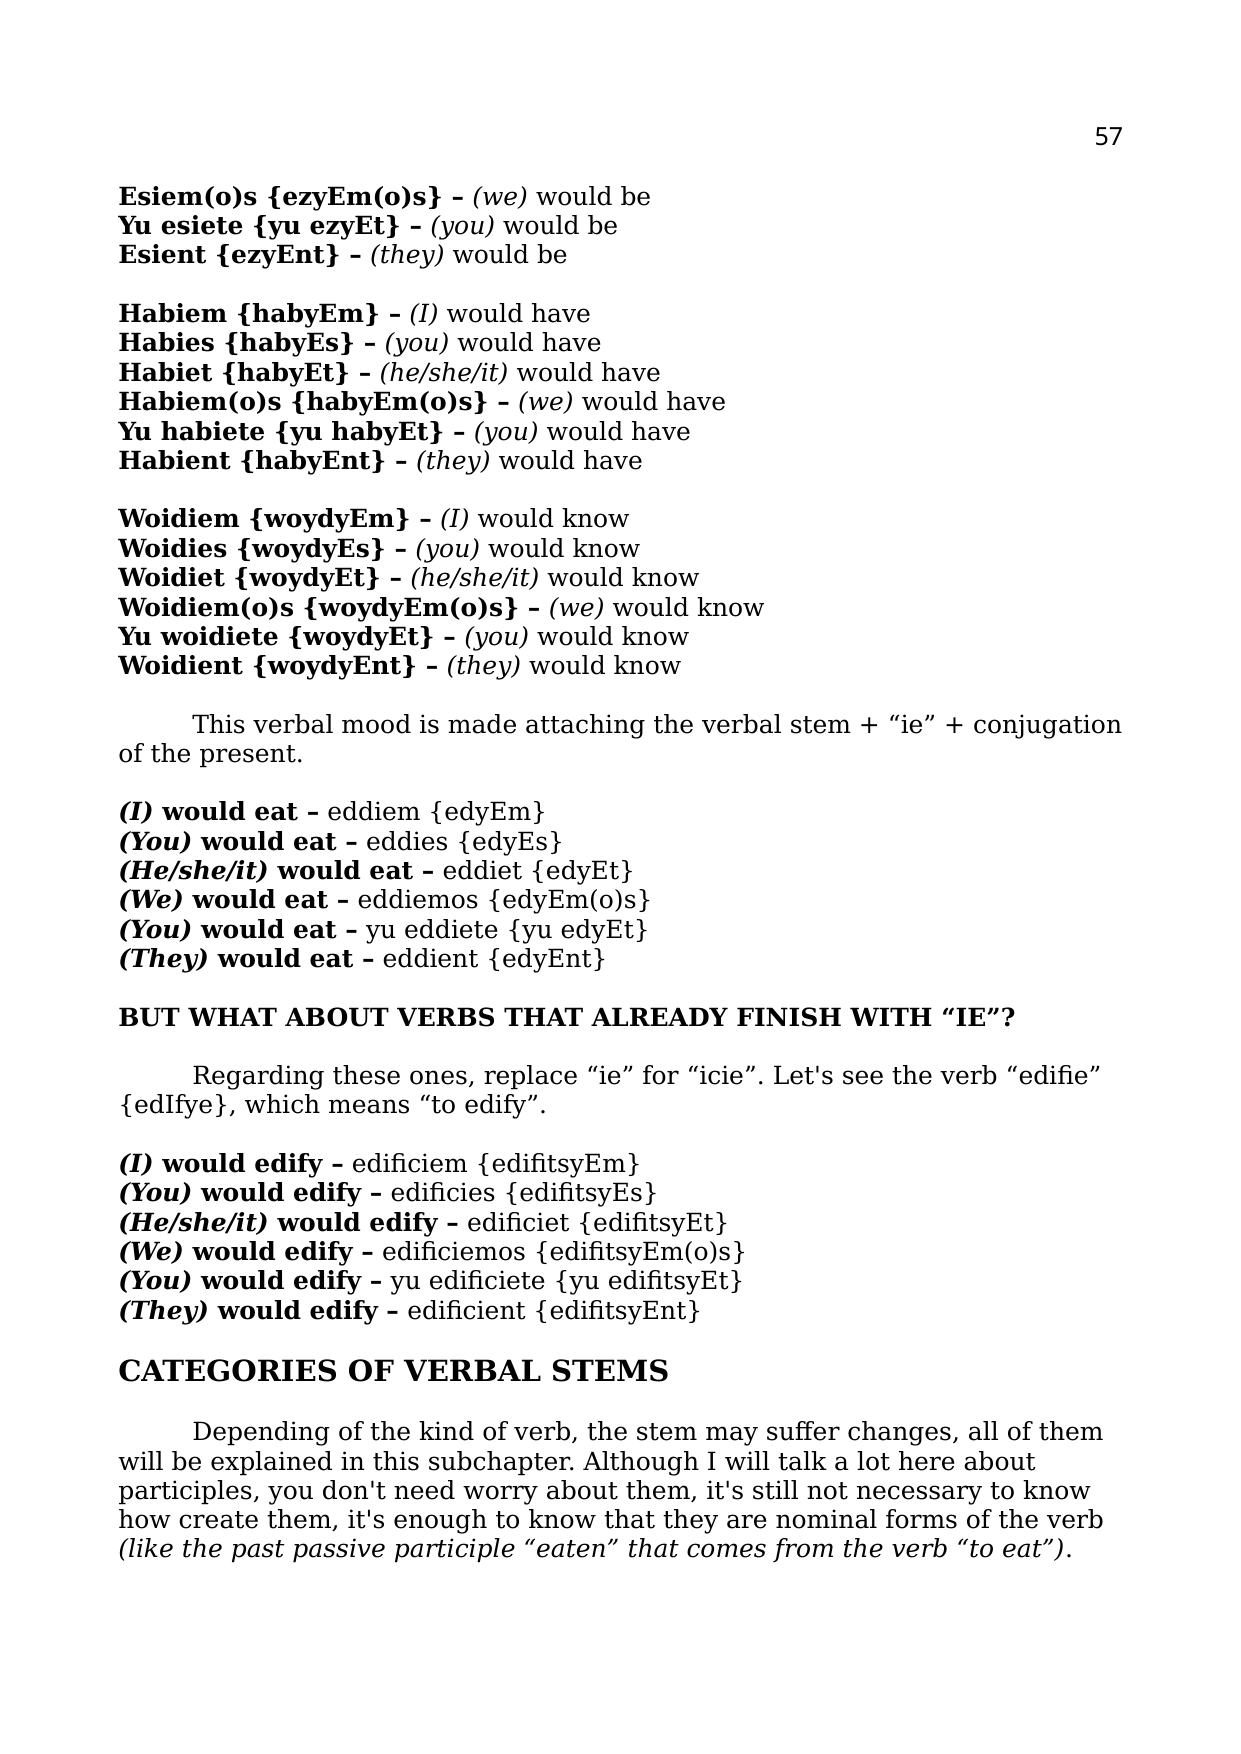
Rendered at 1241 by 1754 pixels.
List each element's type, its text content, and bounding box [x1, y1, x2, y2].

text (We) would eat – eddiemos {edyEm(o)s} [118, 885, 1123, 915]
text (They) would eat – eddient {edyEnt} [118, 944, 1123, 973]
text This verbal mood is made attaching the verbal stem + “ie” + conjugation of the present. [118, 710, 1123, 768]
text Habies {habyEs} – (you) would have [118, 328, 1123, 358]
text (I) would edify – edificiem {edifitsyEm} [118, 1149, 1123, 1178]
text Regarding these ones, replace “ie” for “icie”. Let's see the verb “edifie” {edIfye}, which means “to edify”. [118, 1061, 1123, 1119]
text Woidiem {woydyEm} – (I) would know [118, 504, 1123, 534]
text Habiet {habyEt} – (he/she/it) would have [118, 358, 1123, 387]
text Woidient {woydyEnt} – (they) would know [118, 651, 1123, 681]
subtitle BUT WHAT ABOUT VERBS THAT ALREADY FINISH WITH “IE”? [118, 1003, 1123, 1032]
text Yu habiete {yu habyEt} – (you) would have [118, 416, 1123, 446]
text Yu esiete {yu ezyEt} – (you) would be [118, 211, 1123, 240]
text Habiem {habyEm} – (I) would have [118, 299, 1123, 328]
text Woidiet {woydyEt} – (he/she/it) would know [118, 563, 1123, 592]
subtitle CATEGORIES OF VERBAL STEMS [118, 1354, 1123, 1388]
text Esiem(o)s {ezyEm(o)s} – (we) would be [118, 182, 1123, 211]
text (They) would edify – edificient {edifitsyEnt} [118, 1296, 1123, 1325]
text (I) would eat – eddiem {edyEm} [118, 797, 1123, 827]
text (He/she/it) would eat – eddiet {edyEt} [118, 856, 1123, 885]
text Habiem(o)s {habyEm(o)s} – (we) would have [118, 387, 1123, 416]
text (He/she/it) would edify – edificiet {edifitsyEt} [118, 1207, 1123, 1237]
text (You) would edify – yu edificiete {yu edifitsyEt} [118, 1266, 1123, 1296]
text (We) would edify – edificiemos {edifitsyEm(o)s} [118, 1237, 1123, 1266]
text (You) would eat – eddies {edyEs} [118, 827, 1123, 856]
text Woidies {woydyEs} – (you) would know [118, 534, 1123, 563]
text Depending of the kind of verb, the stem may suffer changes, all of them will be explained in this subchapter. Although I will talk a lot here about participles, you don't need worry about them, it's still not necessary to know how create them, it's enough to know that they are nominal forms of the verb (like the past passive participle “eaten” that comes from the verb “to eat”). [118, 1418, 1123, 1563]
text (You) would eat – yu eddiete {yu edyEt} [118, 915, 1123, 944]
text Woidiem(o)s {woydyEm(o)s} – (we) would know [118, 592, 1123, 622]
text Habient {habyEnt} – (they) would have [118, 446, 1123, 475]
text Yu woidiete {woydyEt} – (you) would know [118, 622, 1123, 651]
text Esient {ezyEnt} – (they) would be [118, 240, 1123, 270]
text (You) would edify – edificies {edifitsyEs} [118, 1178, 1123, 1207]
